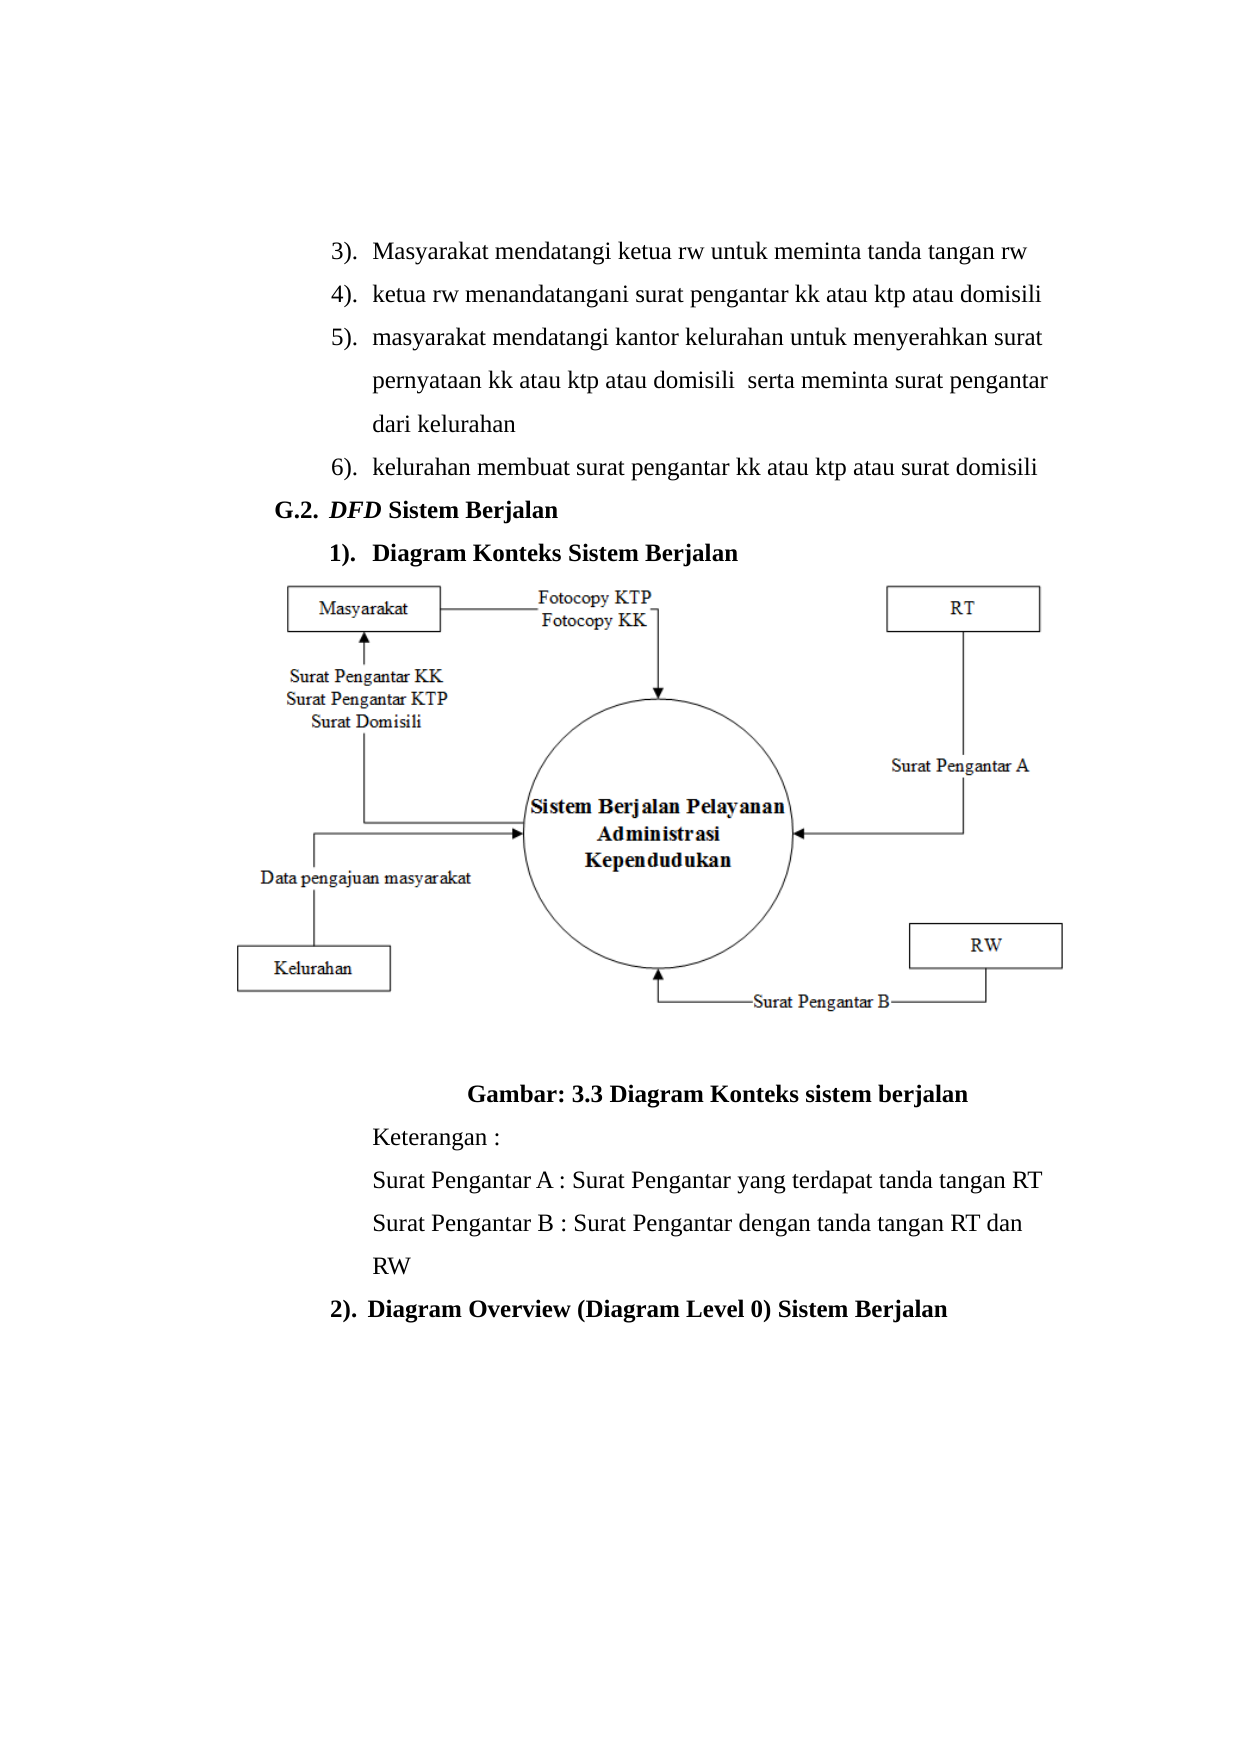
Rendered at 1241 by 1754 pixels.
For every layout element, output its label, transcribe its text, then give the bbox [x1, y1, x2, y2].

list DFD Sistem Berjalan [274, 495, 1063, 524]
list ketua rw menandatangani surat pengantar kk atau ktp atau domisili [331, 279, 1063, 308]
list kelurahan membuat surat pengantar kk atau ktp atau surat domisili [331, 452, 1063, 481]
list Diagram Konteks Sistem Berjalan [329, 538, 1063, 567]
list masyarakat mendatangi kantor kelurahan untuk menyerahkan surat pernyataan kk atau ktp atau domisili serta meminta surat pengantar dari kelurahan [331, 322, 1063, 437]
list Keterangan : [329, 1122, 1063, 1151]
list Surat Pengantar A : Surat Pengantar yang terdapat tanda tangan RT [329, 1165, 1063, 1194]
list Gambar: 3.3 Diagram Konteks sistem berjalan [329, 1079, 1063, 1108]
list Masyarakat mendatangi ketua rw untuk meminta tanda tangan rw [331, 236, 1063, 265]
list Diagram Overview (Diagram Level 0) Sistem Berjalan [330, 1294, 1063, 1323]
list Surat Pengantar B : Surat Pengantar dengan tanda tangan RT dan RW [329, 1208, 1063, 1280]
picture [236, 581, 1063, 1022]
